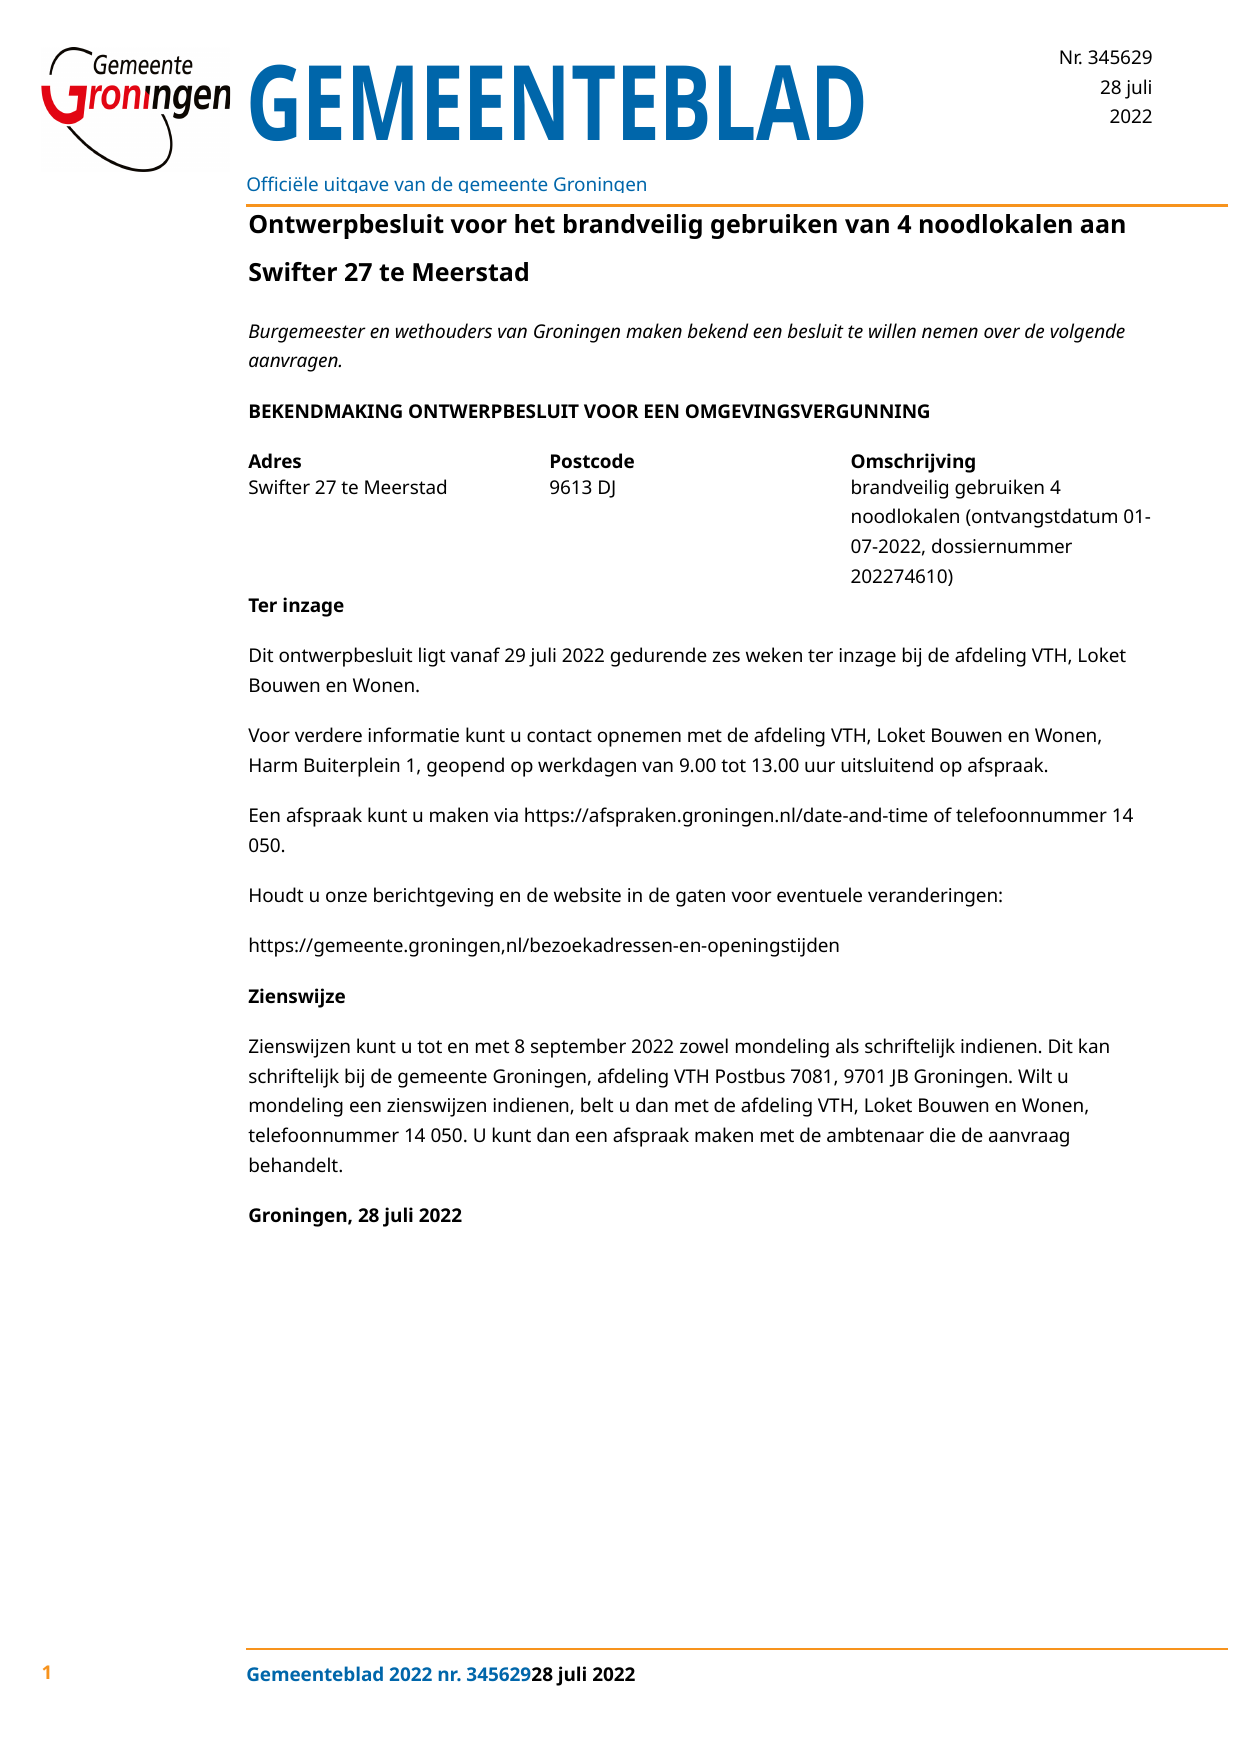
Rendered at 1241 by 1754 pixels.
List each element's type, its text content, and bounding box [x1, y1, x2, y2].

text https://gemeente.groningen,nl/bezoekadressen-en-openingstijden [248, 933, 1152, 958]
text Ter inzage [248, 592, 1152, 618]
text Dit ontwerpbesluit ligt vanaf 29 juli 2022 gedurende zes weken ter inzage bij de afdeling VTH, Loket Bouwen en Wonen. [248, 642, 1152, 698]
text Groningen, 28 juli 2022 [248, 1202, 1152, 1228]
table_header Adres [248, 449, 549, 474]
table_header Omschrijving [850, 449, 1152, 474]
table_cell brandveilig gebruiken 4 noodlokalen (ontvangstdatum 01-07-2022, dossiernummer 202274610) [850, 474, 1152, 589]
text Ontwerpbesluit voor het brandveilig gebruiken van 4 noodlokalen aan Swifter 27 te Meerstad [248, 207, 1152, 288]
table_cell Swifter 27 te Meerstad [248, 474, 549, 589]
text Zienswijzen kunt u tot en met 8 september 2022 zowel mondeling als schriftelijk indienen. Dit kan schriftelijk bij de gemeente Groningen, afdeling VTH Postbus 7081, 9701 JB Groningen. Wilt u mondeling een zienswijzen indienen, belt u dan met de afdeling VTH, Loket Bouwen en Wonen, telefoonnummer 14 050. U kunt dan een afspraak maken met de ambtenaar die de aanvraag behandelt. [248, 1033, 1152, 1178]
text Een afspraak kunt u maken via https://afspraken.groningen.nl/date-and-time of telefoonnummer 14 050. [248, 802, 1152, 858]
picture [41, 47, 231, 172]
table_cell 9613 DJ [549, 474, 850, 589]
text BEKENDMAKING ONTWERPBESLUIT VOOR EEN OMGEVINGSVERGUNNING [248, 398, 1152, 424]
text Zienswijze [248, 983, 1152, 1009]
text Houdt u onze berichtgeving en de website in de gaten voor eventuele veranderingen: [248, 882, 1152, 908]
text Burgemeester en wethouders van Groningen maken bekend een besluit te willen nemen over de volgende aanvragen. [248, 318, 1152, 373]
text Voor verdere informatie kunt u contact opnemen met de afdeling VTH, Loket Bouwen en Wonen, Harm Buiterplein 1, geopend op werkdagen van 9.00 tot 13.00 uur uitsluitend op afspraak. [248, 722, 1152, 778]
table_header Postcode [549, 449, 850, 474]
